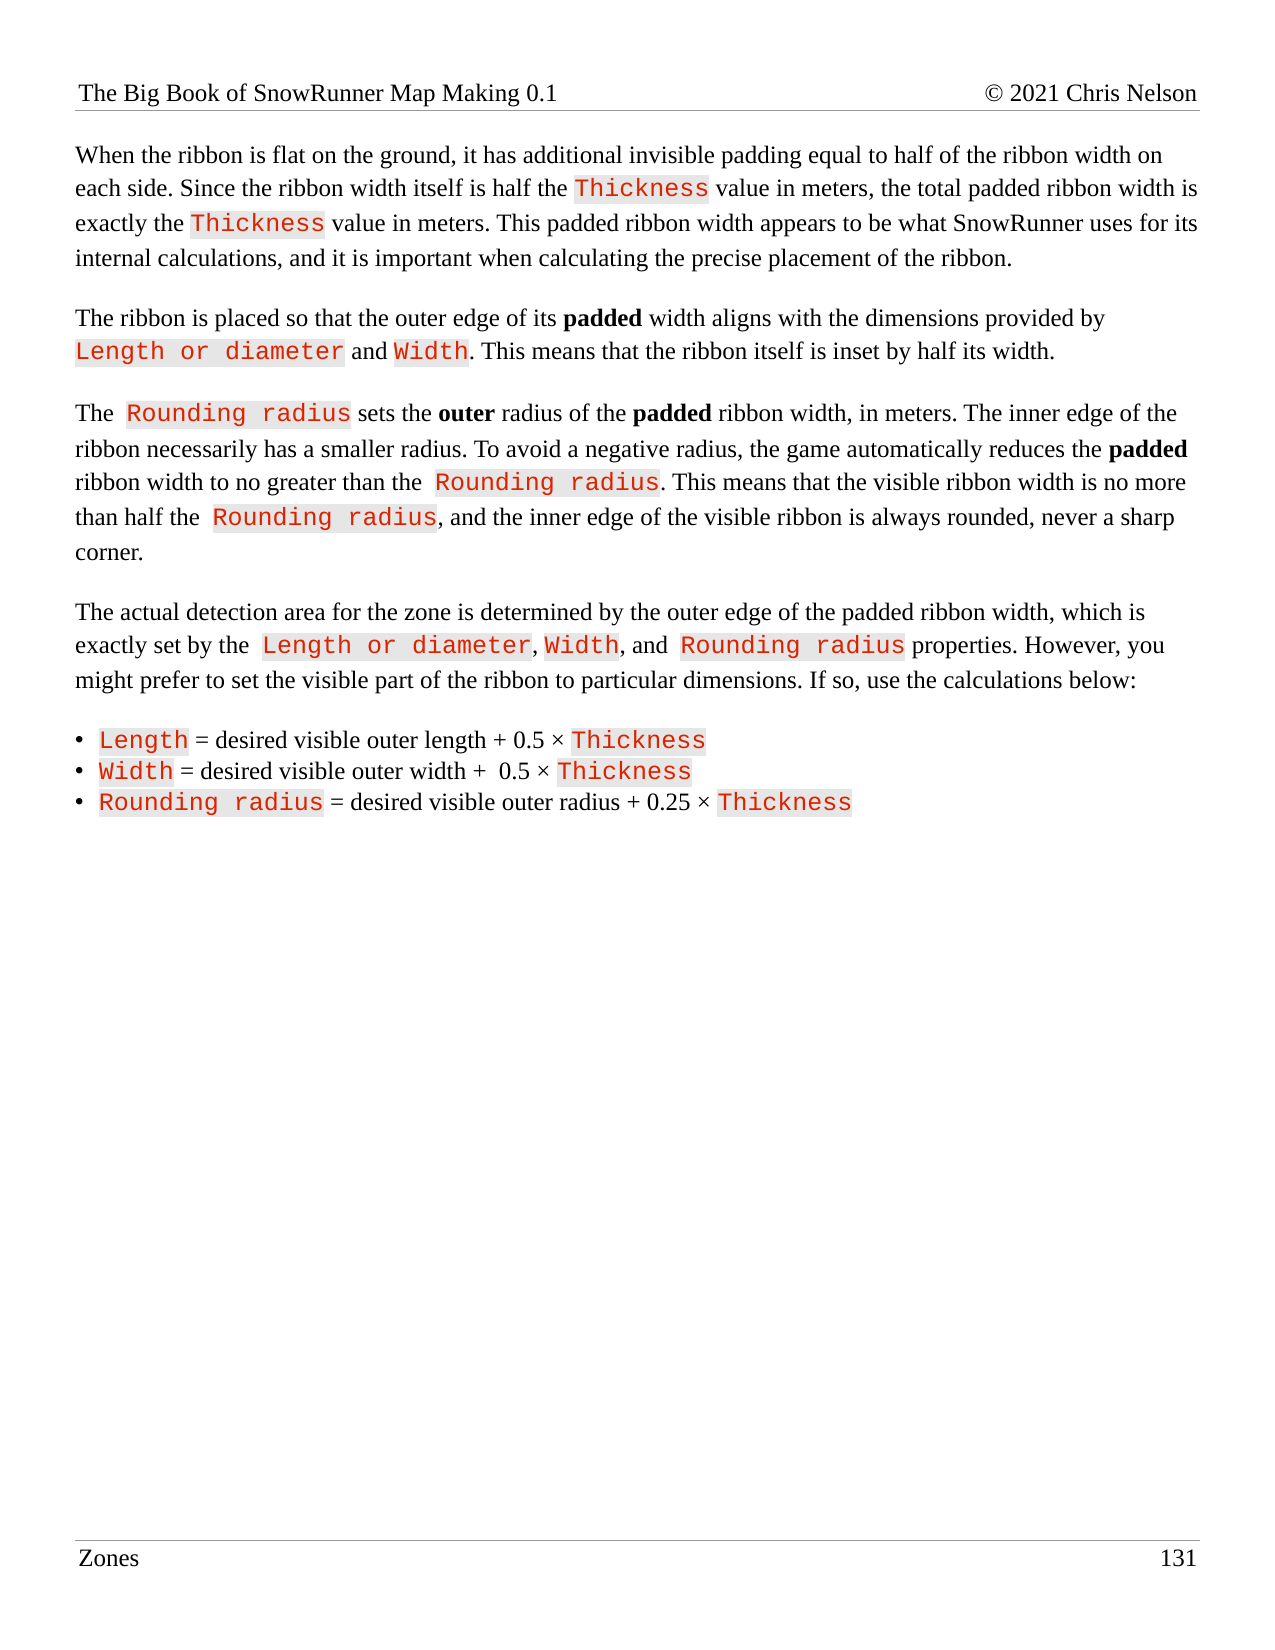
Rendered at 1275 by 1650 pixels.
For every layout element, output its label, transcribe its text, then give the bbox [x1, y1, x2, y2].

list Rounding radius = desired visible outer radius + 0.25 × Thickness [75, 787, 1200, 817]
list Width = desired visible outer width + 0.5 × Thickness [75, 756, 1200, 787]
text The actual detection area for the zone is determined by the outer edge of the padded ribbon width, which is exactly set by the Length or diameter, Width, and Rounding radius properties. However, you might prefer to set the visible part of the ribbon to particular dimensions. If so, use the calculations below: [75, 597, 1200, 694]
list Length = desired visible outer length + 0.5 × Thickness [75, 725, 1200, 756]
text The Rounding radius sets the outer radius of the padded ribbon width, in meters. The inner edge of the ribbon necessarily has a smaller radius. To avoid a negative radius, the game automatically reduces the padded ribbon width to no greater than the Rounding radius. This means that the visible ribbon width is no more than half the Rounding radius, and the inner edge of the visible ribbon is always rounded, never a sharp corner. [75, 398, 1200, 566]
text When the ribbon is flat on the ground, it has additional invisible padding equal to half of the ribbon width on each side. Since the ribbon width itself is half the Thickness value in meters, the total padded ribbon width is exactly the Thickness value in meters. This padded ribbon width appears to be what SnowRunner uses for its internal calculations, and it is important when calculating the precise placement of the ribbon. [75, 140, 1200, 272]
text The ribbon is placed so that the outer edge of its padded width aligns with the dimensions provided by Length or diameter and Width. This means that the ribbon itself is inset by half its width. [75, 303, 1200, 367]
